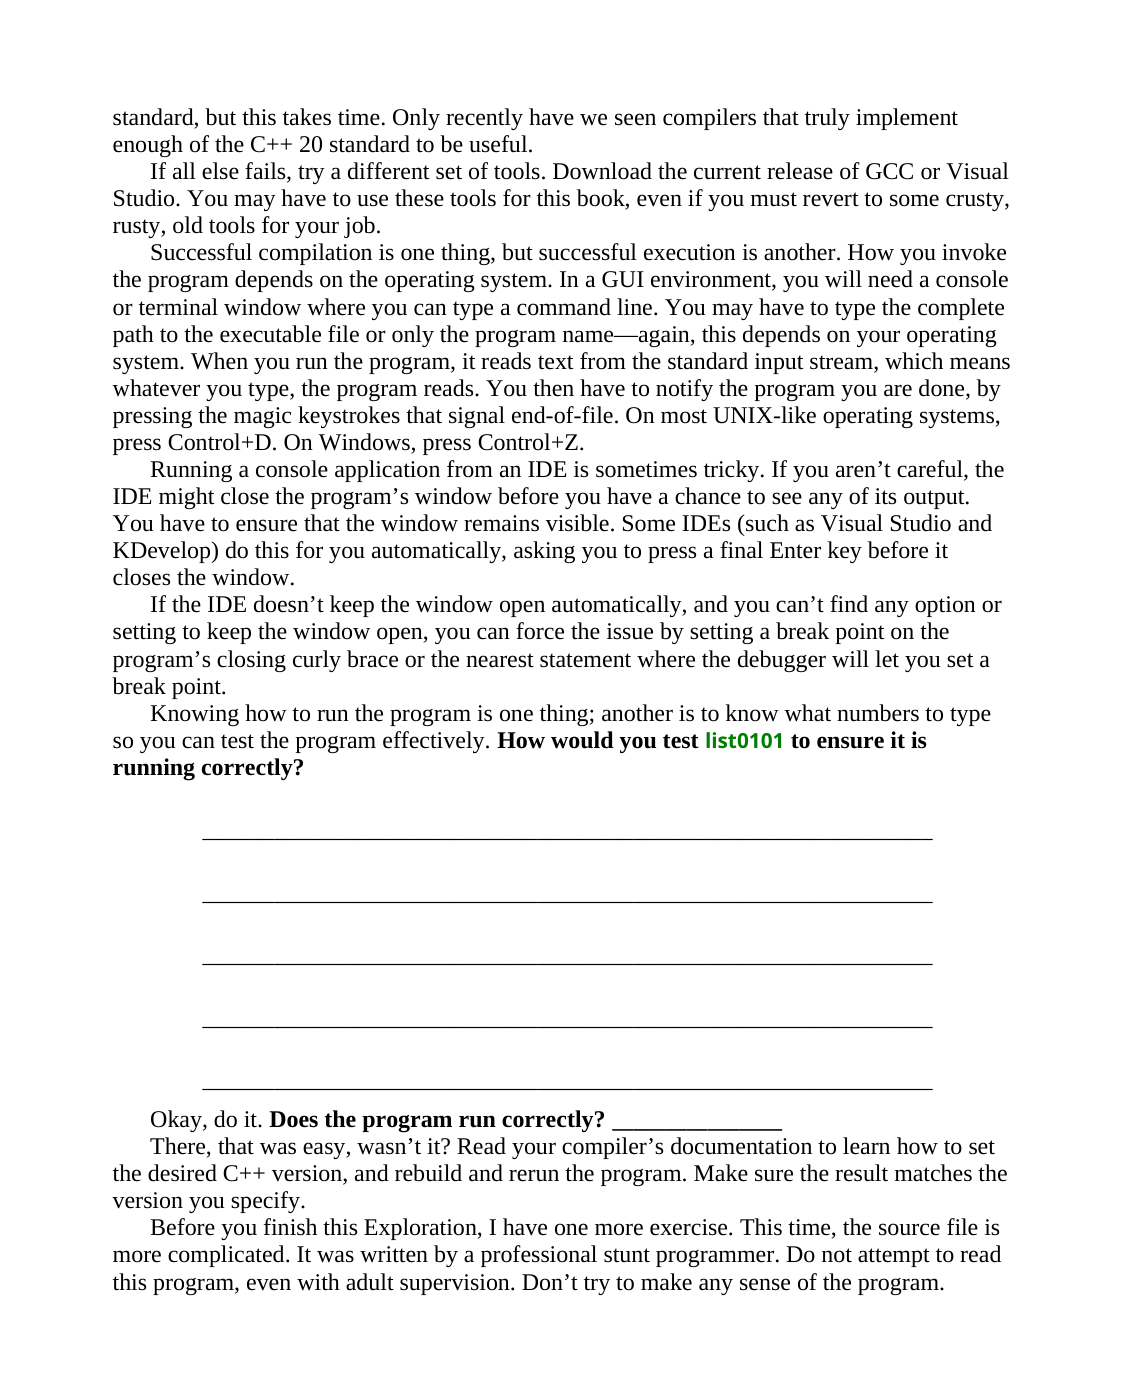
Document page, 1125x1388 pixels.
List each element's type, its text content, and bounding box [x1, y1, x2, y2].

list _____________________________________________________________ [202, 816, 1012, 843]
text Running a console application from an IDE is sometimes tricky. If you aren’t careful, the IDE might close the program’s window before you have a chance to see any of its output. You have to ensure that the window remains visible. Some IDEs (such as Visual Studio and KDevelop) do this for you automatically, asking you to press a final Enter key before it closes the window. [112, 456, 1012, 591]
text standard, but this takes time. Only recently have we seen compilers that truly implement enough of the C++ 20 standard to be useful. [112, 104, 1012, 158]
text If the IDE doesn’t keep the window open automatically, and you can’t find any option or setting to keep the window open, you can force the issue by setting a break point on the program’s closing curly brace or the nearest statement where the debugger will let you set a break point. [112, 591, 1012, 699]
text Successful compilation is one thing, but successful execution is another. How you invoke the program depends on the operating system. In a GUI environment, you will need a console or terminal window where you can type a command line. You may have to type the complete path to the executable file or only the program name—again, this depends on your operating system. When you run the program, it reads text from the standard input stream, which means whatever you type, the program reads. You then have to notify the program you are done, by pressing the magic keystrokes that signal end-of-file. On most UNIX-like operating systems, press Control+D. On Windows, press Control+Z. [112, 239, 1012, 456]
list _____________________________________________________________ [202, 879, 1012, 906]
text There, that was easy, wasn’t it? Read your compiler’s documentation to learn how to set the desired C++ version, and rebuild and rerun the program. Make sure the result matches the version you specify. [112, 1133, 1012, 1214]
text Okay, do it. Does the program run correctly? ________________ [112, 1106, 1012, 1133]
list _____________________________________________________________ [202, 941, 1012, 968]
text If all else fails, try a different set of tools. Download the current release of GCC or Visual Studio. You may have to use these tools for this book, even if you must revert to some crusty, rusty, old tools for your job. [112, 158, 1012, 239]
list _____________________________________________________________ [202, 1004, 1012, 1031]
list _____________________________________________________________ [202, 1066, 1012, 1093]
text Before you finish this Exploration, I have one more exercise. This time, the source file is more complicated. It was written by a professional stunt programmer. Do not attempt to read this program, even with adult supervision. Don’t try to make any sense of the program. [112, 1214, 1012, 1295]
text Knowing how to run the program is one thing; another is to know what numbers to type so you can test the program effectively. How would you test list0101 to ensure it is running correctly? [112, 699, 1012, 781]
